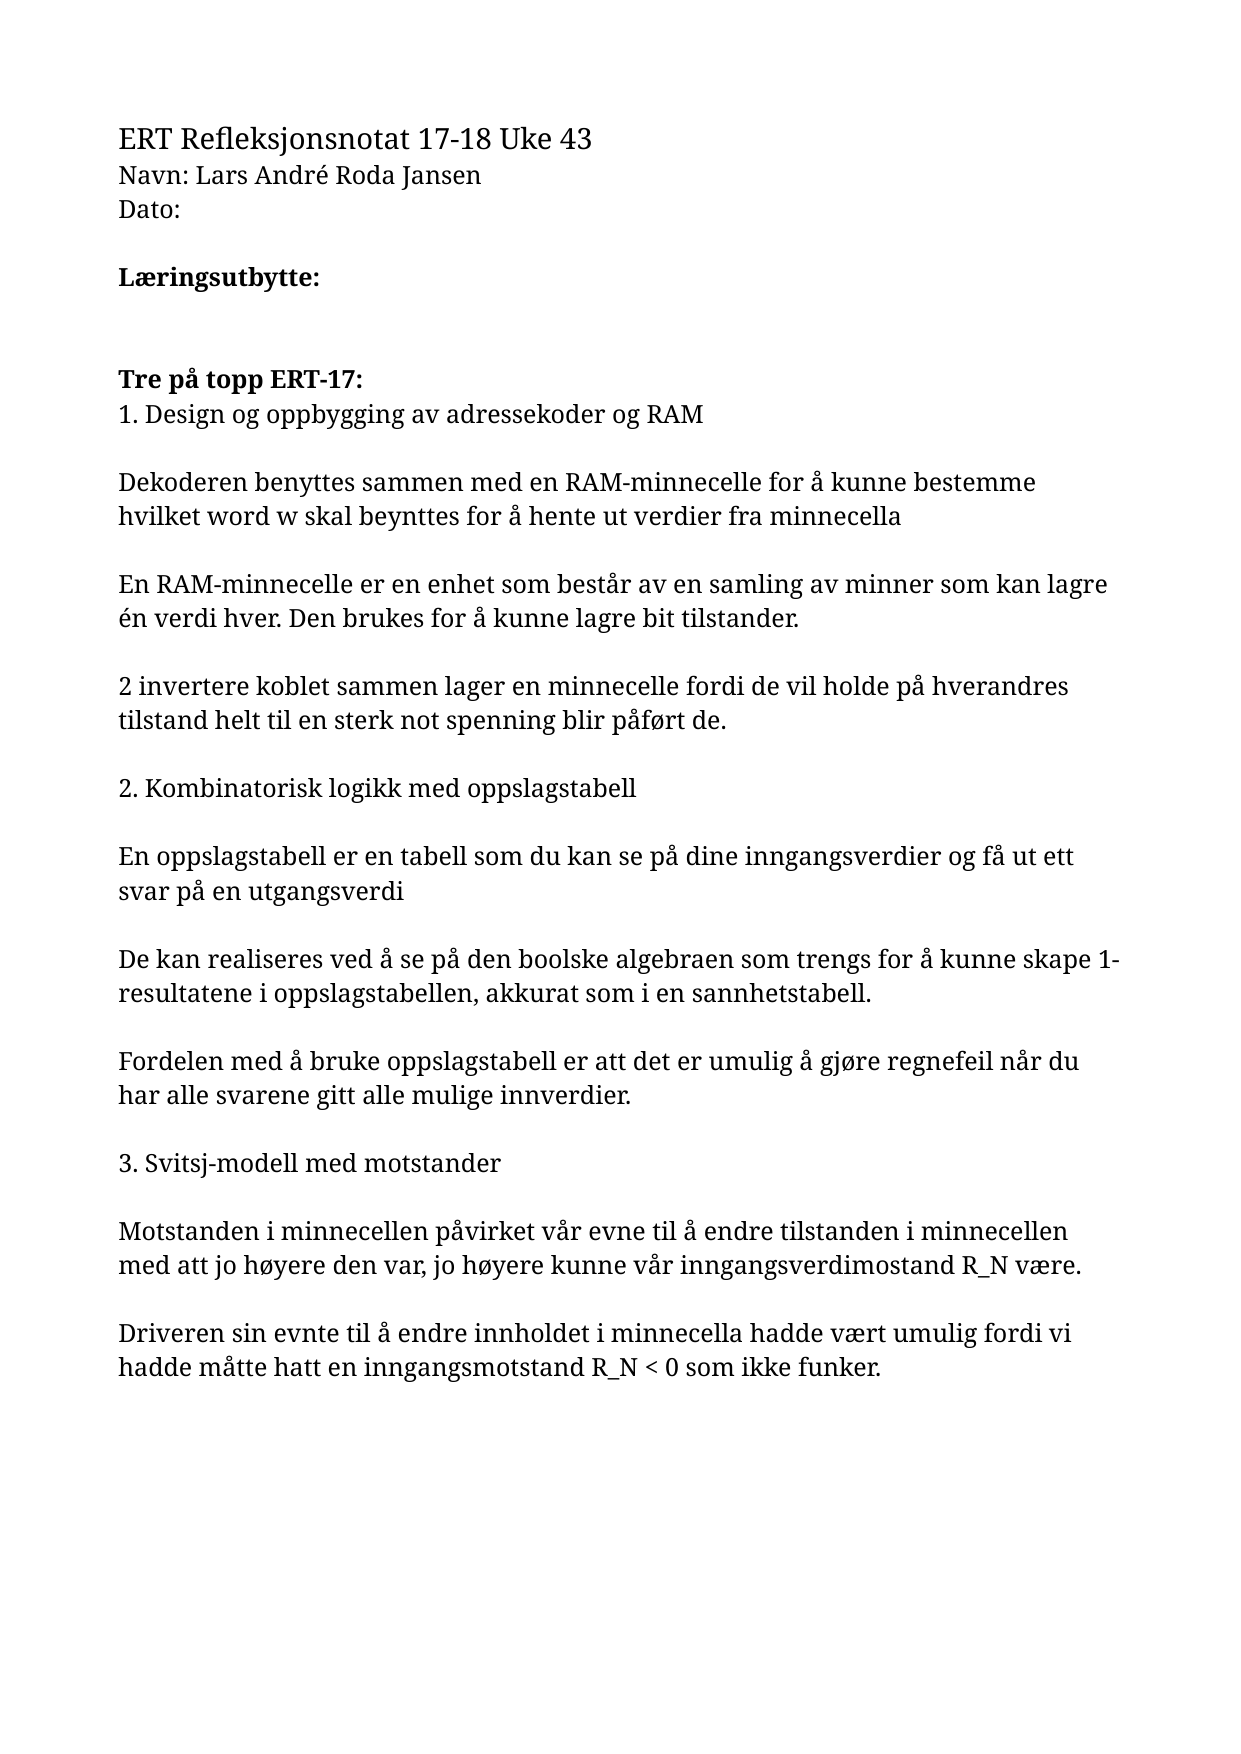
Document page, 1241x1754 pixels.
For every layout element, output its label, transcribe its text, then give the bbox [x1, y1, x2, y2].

text Driveren sin evnte til å endre innholdet i minnecella hadde vært umulig fordi vi hadde måtte hatt en inngangsmotstand R_N < 0 som ikke funker. [118, 1316, 1122, 1384]
text 3. Svitsj-modell med motstander [118, 1146, 1122, 1180]
text Motstanden i minnecellen påvirket vår evne til å endre tilstanden i minnecellen med att jo høyere den var, jo høyere kunne vår inngangsverdimostand R_N være. [118, 1214, 1122, 1282]
text Fordelen med å bruke oppslagstabell er att det er umulig å gjøre regnefeil når du har alle svarene gitt alle mulige innverdier. [118, 1043, 1122, 1112]
text Dekoderen benyttes sammen med en RAM-minnecelle for å kunne bestemme hvilket word w skal beynttes for å hente ut verdier fra minnecella [118, 464, 1122, 532]
text 2. Kombinatorisk logikk med oppslagstabell [118, 771, 1122, 805]
text 1. Design og oppbygging av adressekoder og RAM [118, 396, 1122, 430]
text 2 invertere koblet sammen lager en minnecelle fordi de vil holde på hverandres tilstand helt til en sterk not spenning blir påført de. [118, 669, 1122, 737]
text ERT Refleksjonsnotat 17-18 Uke 43 [118, 118, 1122, 158]
text Læringsutbytte: [118, 260, 1122, 294]
text De kan realiseres ved å se på den boolske algebraen som trengs for å kunne skape 1-resultatene i oppslagstabellen, akkurat som i en sannhetstabell. [118, 941, 1122, 1009]
text En oppslagstabell er en tabell som du kan se på dine inngangsverdier og få ut ett svar på en utgangsverdi [118, 839, 1122, 907]
text Tre på topp ERT-17: [118, 362, 1122, 396]
text En RAM-minnecelle er en enhet som består av en samling av minner som kan lagre én verdi hver. Den brukes for å kunne lagre bit tilstander. [118, 567, 1122, 635]
text Dato: [118, 192, 1122, 226]
text Navn: Lars André Roda Jansen [118, 158, 1122, 192]
